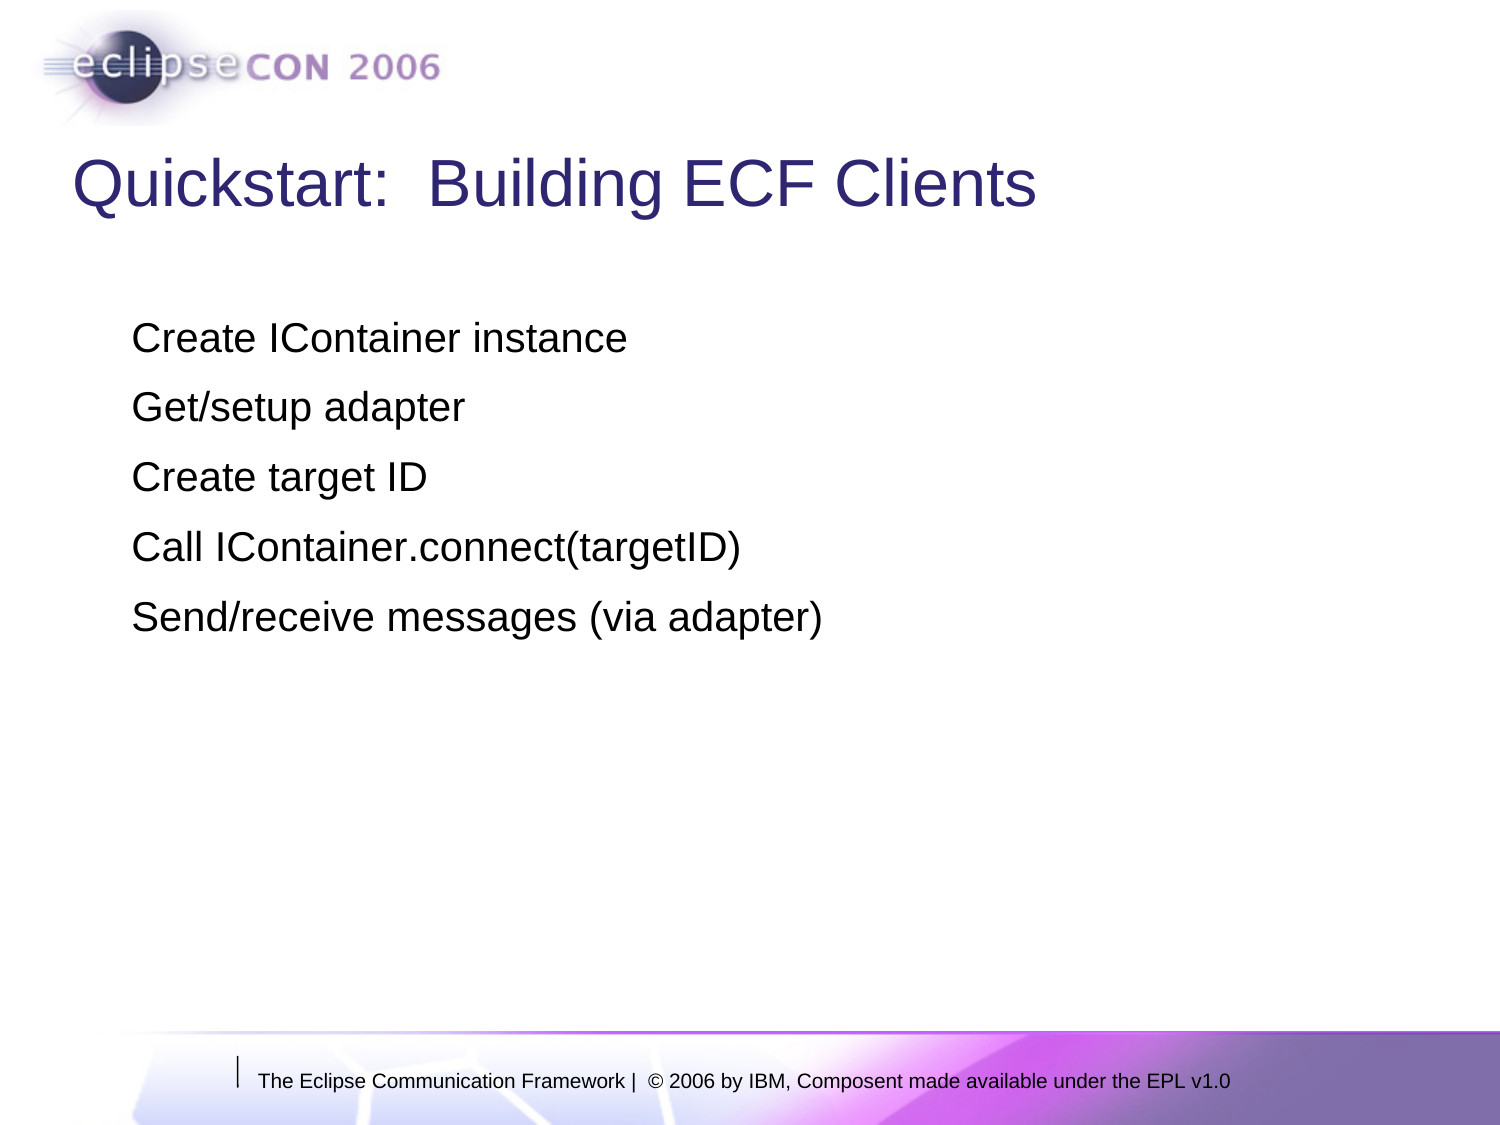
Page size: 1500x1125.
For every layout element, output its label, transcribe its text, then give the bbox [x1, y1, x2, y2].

picture [0, 1031, 1500, 1125]
picture [31, 10, 1040, 126]
title Quickstart: Building ECF Clients [72, 150, 1425, 226]
list Create IContainer instance Get/setup adapter Create target ID Call IContainer.connect(targetID) Send/receive messages (via adapter) [108, 291, 1378, 775]
